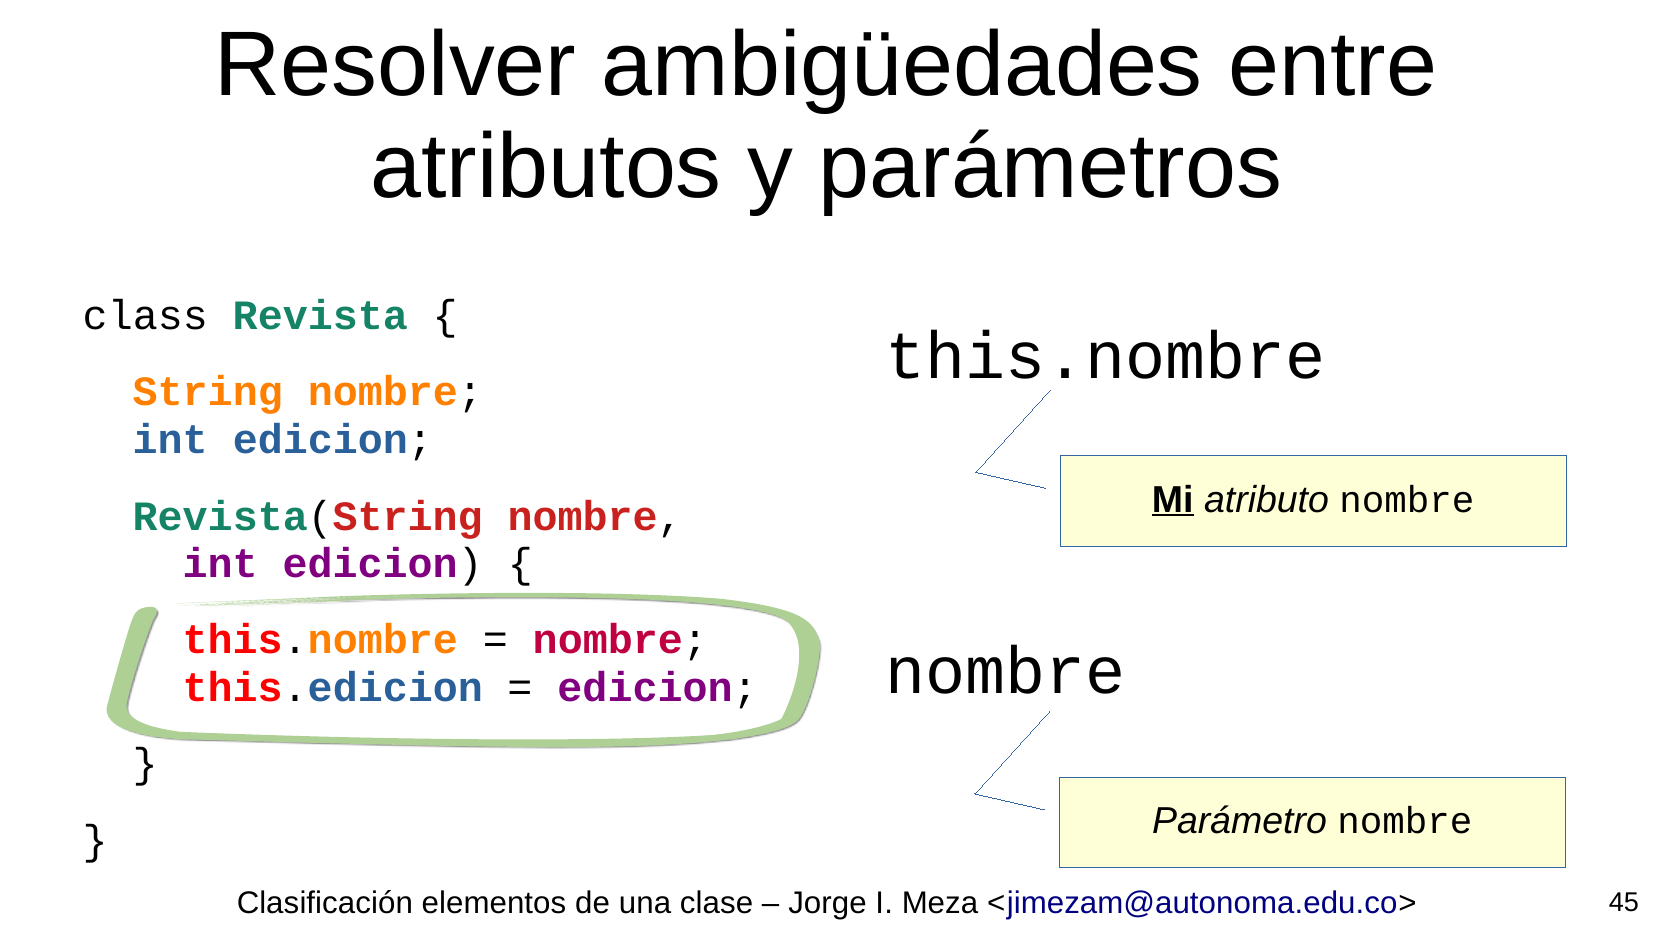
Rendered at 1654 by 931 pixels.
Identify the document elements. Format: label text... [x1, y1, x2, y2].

list class Revista { String nombre; int edicion; Revista(String nombre, int edicion) { this.nombre = nombre; this.edicion = edicion; } } [82, 217, 809, 879]
text_box [106, 592, 821, 748]
list this.nombre nombre [845, 217, 1572, 879]
text_box Mi atributo nombre [1060, 455, 1566, 546]
text_box Parámetro nombre [1059, 777, 1565, 868]
title Resolver ambigüedades entre atributos y parámetros [82, 12, 1571, 218]
